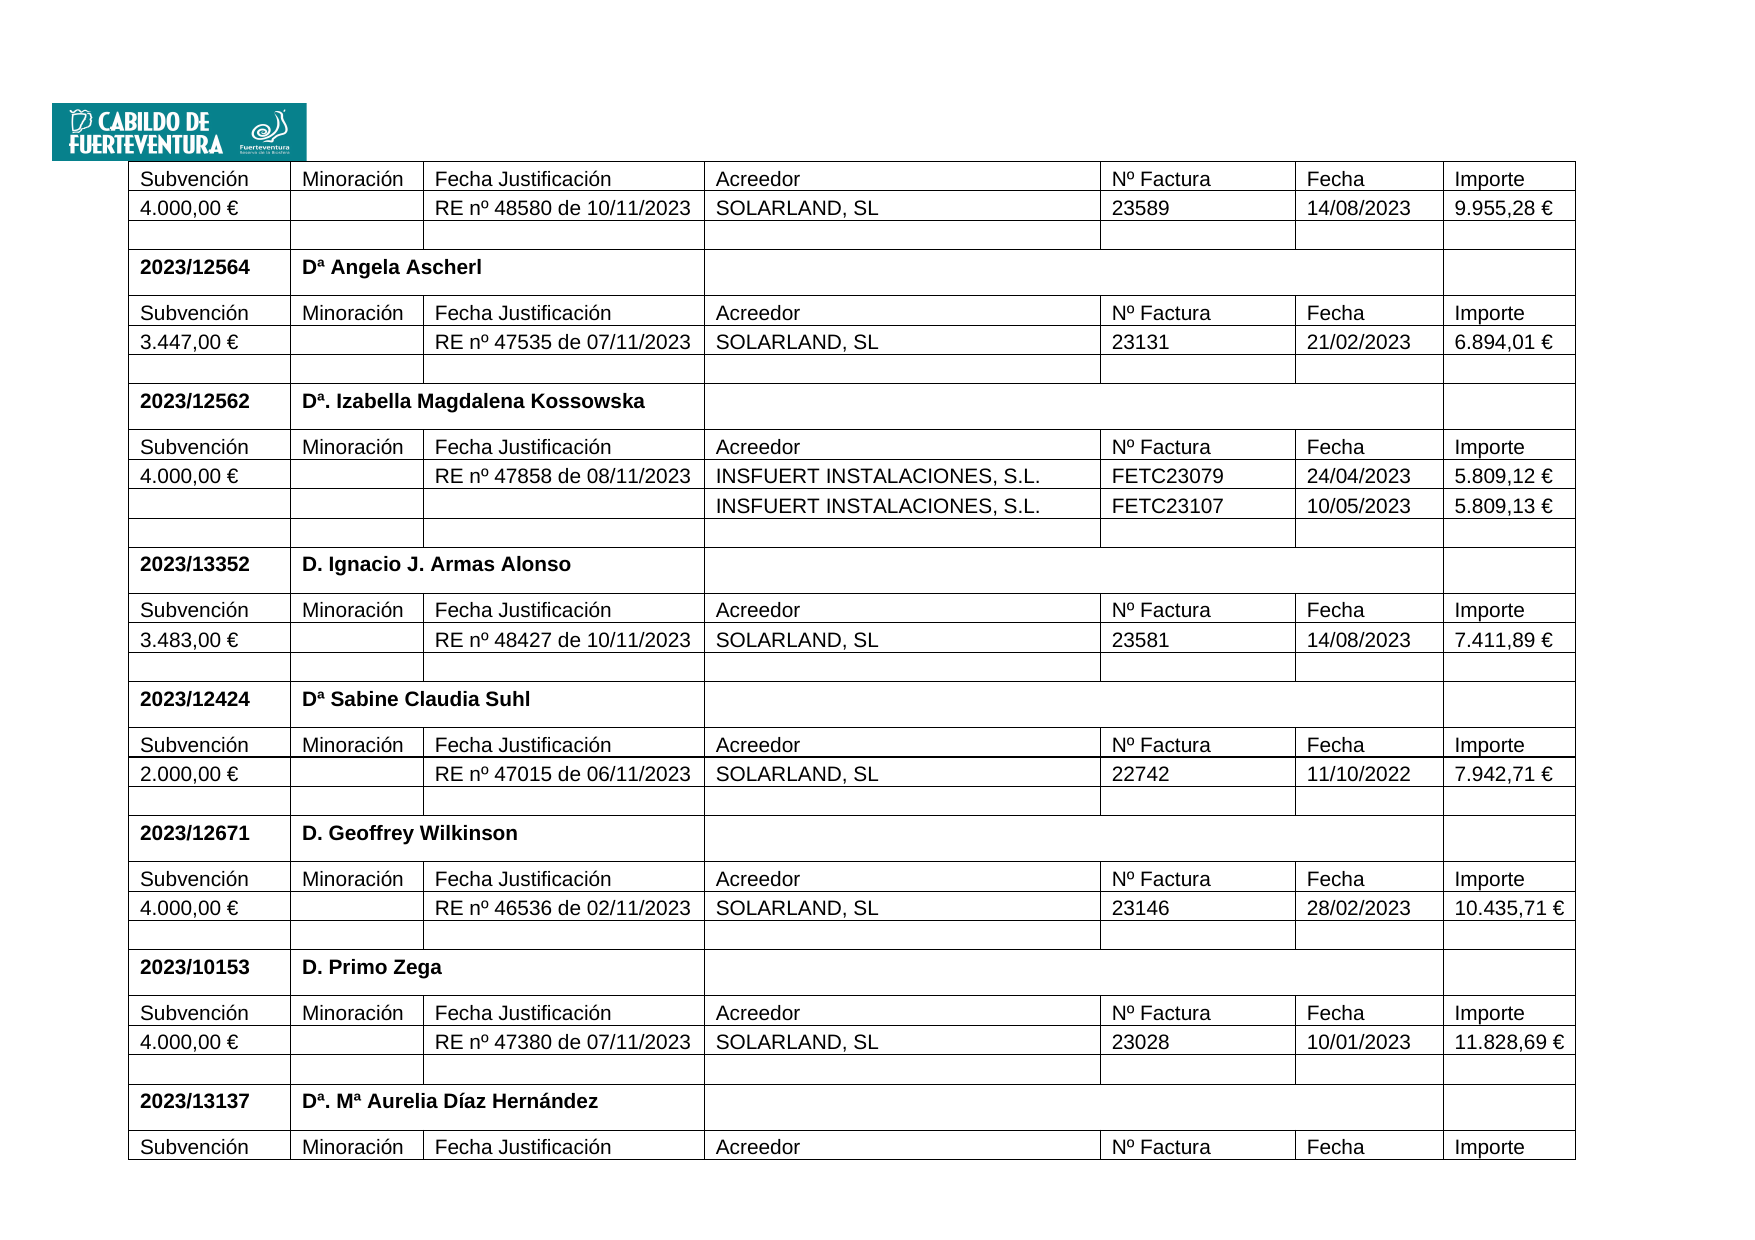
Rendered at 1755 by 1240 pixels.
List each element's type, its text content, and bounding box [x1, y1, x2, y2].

table_cell [291, 489, 423, 517]
table_cell [705, 787, 1100, 815]
table_cell D. Ignacio J. Armas Alonso [291, 548, 704, 593]
table_cell Acreedor [705, 996, 1100, 1025]
table_cell D. Geoffrey Wilkinson [291, 816, 704, 861]
table_cell [1295, 548, 1443, 593]
table_cell [424, 787, 704, 815]
table_cell 7.942,71 € [1444, 758, 1575, 786]
table_cell 23028 [1101, 1026, 1295, 1054]
table_cell [424, 1055, 704, 1083]
table_cell [424, 355, 704, 383]
table_cell Acreedor [705, 296, 1100, 324]
table_cell 3.447,00 € [129, 326, 290, 354]
table_cell Importe [1444, 296, 1575, 324]
table_cell 24/04/2023 [1296, 460, 1443, 488]
table_cell [705, 921, 1100, 949]
table_cell 4.000,00 € [129, 1026, 290, 1054]
table_cell [1295, 1085, 1443, 1129]
table_cell Acreedor [705, 862, 1100, 891]
table_cell [1444, 1085, 1575, 1129]
table_cell SOLARLAND, SL [705, 191, 1100, 220]
table_cell 2023/13352 [129, 548, 290, 593]
table_cell Importe [1444, 862, 1575, 891]
table_cell Minoración [291, 1131, 423, 1159]
table_cell [291, 921, 423, 949]
table_cell 11.828,69 € [1444, 1026, 1575, 1054]
table_cell FETC23079 [1101, 460, 1295, 488]
table_cell [705, 816, 1100, 861]
table_cell [1101, 787, 1295, 815]
table_cell INSFUERT INSTALACIONES, S.L. [705, 460, 1100, 488]
table_cell [1101, 519, 1295, 547]
table_cell [129, 653, 290, 681]
table_cell Fecha Justificación [424, 430, 704, 459]
table_cell [1296, 355, 1443, 383]
table_cell Importe [1444, 162, 1575, 190]
table_cell 4.000,00 € [129, 892, 290, 920]
table_cell [129, 519, 290, 547]
table_cell Dª Sabine Claudia Suhl [291, 682, 704, 727]
table_cell [129, 489, 290, 517]
table_cell [1295, 250, 1443, 295]
table_cell 7.411,89 € [1444, 623, 1575, 652]
table_cell 28/02/2023 [1296, 892, 1443, 920]
table_cell 2023/10153 [129, 950, 290, 995]
table_cell Fecha Justificación [424, 996, 704, 1025]
table_cell [705, 221, 1100, 249]
table_cell [705, 1055, 1100, 1083]
table_cell [1295, 682, 1443, 727]
table_cell Minoración [291, 996, 423, 1025]
table_cell Dª. Izabella Magdalena Kossowska [291, 384, 704, 429]
table_cell [129, 921, 290, 949]
table_cell Nº Factura [1101, 430, 1295, 459]
table_cell Nº Factura [1101, 862, 1295, 891]
table_cell [291, 1026, 423, 1054]
table_cell Subvención [129, 862, 290, 891]
table_cell [1296, 1055, 1443, 1083]
table_cell Minoración [291, 594, 423, 622]
table_cell 10/05/2023 [1296, 489, 1443, 517]
table_cell [291, 221, 423, 249]
table_cell [1101, 221, 1295, 249]
table_cell [1100, 250, 1295, 295]
table_cell [424, 519, 704, 547]
table_cell Fecha [1296, 162, 1443, 190]
table_cell 4.000,00 € [129, 191, 290, 220]
table_cell 2023/13137 [129, 1085, 290, 1129]
table_cell 6.894,01 € [1444, 326, 1575, 354]
table_cell [1295, 950, 1443, 995]
table_cell [705, 384, 1100, 429]
table_cell [1100, 682, 1295, 727]
table_cell Acreedor [705, 594, 1100, 622]
table_cell 4.000,00 € [129, 460, 290, 488]
table_cell RE nº 48580 de 10/11/2023 [424, 191, 704, 220]
table_cell 2023/12562 [129, 384, 290, 429]
table_cell 23581 [1101, 623, 1295, 652]
table_cell Fecha Justificación [424, 862, 704, 891]
table_cell 10/01/2023 [1296, 1026, 1443, 1054]
table_cell Fecha [1296, 430, 1443, 459]
table_cell Importe [1444, 996, 1575, 1025]
table_cell Fecha [1296, 296, 1443, 324]
table_cell [1100, 816, 1295, 861]
table_cell [291, 191, 423, 220]
table_cell Subvención [129, 728, 290, 756]
table_cell [1444, 519, 1575, 547]
table_cell Fecha [1296, 1131, 1443, 1159]
table_cell [1296, 653, 1443, 681]
table_cell Importe [1444, 594, 1575, 622]
table_cell [705, 548, 1100, 593]
table_cell [1100, 384, 1295, 429]
table_cell [1444, 787, 1575, 815]
table_cell [1101, 1055, 1295, 1083]
table_cell 21/02/2023 [1296, 326, 1443, 354]
table_cell [1101, 921, 1295, 949]
table_cell Fecha Justificación [424, 1131, 704, 1159]
table_cell 2023/12564 [129, 250, 290, 295]
table_cell [1101, 355, 1295, 383]
table_cell 14/08/2023 [1296, 191, 1443, 220]
table_cell Fecha [1296, 996, 1443, 1025]
table_cell [705, 250, 1100, 295]
table_cell Nº Factura [1101, 1131, 1295, 1159]
table_cell 3.483,00 € [129, 623, 290, 652]
table_cell [1444, 384, 1575, 429]
table_cell [1444, 816, 1575, 861]
table_cell 22742 [1101, 758, 1295, 786]
table_cell [1296, 221, 1443, 249]
table_cell [291, 326, 423, 354]
table_cell 2023/12671 [129, 816, 290, 861]
table_cell [1295, 384, 1443, 429]
table_cell Acreedor [705, 430, 1100, 459]
table_cell 2.000,00 € [129, 758, 290, 786]
table_cell Subvención [129, 296, 290, 324]
table_cell Subvención [129, 996, 290, 1025]
table_cell [424, 653, 704, 681]
table_cell Importe [1444, 728, 1575, 756]
table_cell Minoración [291, 728, 423, 756]
table_cell SOLARLAND, SL [705, 326, 1100, 354]
table_cell Fecha Justificación [424, 728, 704, 756]
table_cell Acreedor [705, 728, 1100, 756]
table_cell SOLARLAND, SL [705, 758, 1100, 786]
table_cell 14/08/2023 [1296, 623, 1443, 652]
table_cell [705, 950, 1100, 995]
table_cell [1100, 950, 1295, 995]
table_cell Importe [1444, 1131, 1575, 1159]
table_cell [129, 355, 290, 383]
table_cell [129, 221, 290, 249]
table_cell [1444, 950, 1575, 995]
table_cell Fecha Justificación [424, 162, 704, 190]
table_cell [1444, 682, 1575, 727]
table_cell [1444, 1055, 1575, 1083]
table_cell Dª. Mª Aurelia Díaz Hernández [291, 1085, 704, 1129]
table_cell Nº Factura [1101, 728, 1295, 756]
table_cell Minoración [291, 162, 423, 190]
table_cell Acreedor [705, 162, 1100, 190]
table_cell Importe [1444, 430, 1575, 459]
table_cell [1295, 816, 1443, 861]
table_cell [1444, 548, 1575, 593]
table_cell [291, 355, 423, 383]
table_cell Fecha Justificación [424, 296, 704, 324]
table_cell [291, 623, 423, 652]
table_cell [424, 921, 704, 949]
table_cell 23131 [1101, 326, 1295, 354]
table_cell [705, 1085, 1100, 1129]
table_cell [1444, 221, 1575, 249]
table_cell [1444, 355, 1575, 383]
table_cell Fecha [1296, 728, 1443, 756]
table_cell [291, 758, 423, 786]
table_cell Subvención [129, 1131, 290, 1159]
table_cell [1444, 653, 1575, 681]
table_cell [1296, 787, 1443, 815]
table_cell SOLARLAND, SL [705, 1026, 1100, 1054]
table_cell [291, 653, 423, 681]
table_cell 23589 [1101, 191, 1295, 220]
table_cell Minoración [291, 296, 423, 324]
table_cell Minoración [291, 862, 423, 891]
table_cell [424, 489, 704, 517]
table_cell Subvención [129, 594, 290, 622]
table_cell SOLARLAND, SL [705, 623, 1100, 652]
table_cell Subvención [129, 430, 290, 459]
table_cell [705, 682, 1100, 727]
table_cell RE nº 48427 de 10/11/2023 [424, 623, 704, 652]
table_cell INSFUERT INSTALACIONES, S.L. [705, 489, 1100, 517]
table_cell [291, 787, 423, 815]
table_cell [1100, 548, 1295, 593]
table_cell [1444, 921, 1575, 949]
picture [52, 103, 307, 161]
table_cell 23146 [1101, 892, 1295, 920]
table_cell Nº Factura [1101, 996, 1295, 1025]
table_cell Dª Angela Ascherl [291, 250, 704, 295]
table_cell [705, 519, 1100, 547]
table_cell [291, 460, 423, 488]
table_cell [1100, 1085, 1295, 1129]
table_cell 2023/12424 [129, 682, 290, 727]
table_cell RE nº 47858 de 08/11/2023 [424, 460, 704, 488]
table_cell 11/10/2022 [1296, 758, 1443, 786]
table_cell [1296, 519, 1443, 547]
table_cell 10.435,71 € [1444, 892, 1575, 920]
table_cell 5.809,12 € [1444, 460, 1575, 488]
table_cell [291, 519, 423, 547]
table_cell [705, 653, 1100, 681]
table_cell RE nº 47535 de 07/11/2023 [424, 326, 704, 354]
table_cell [129, 1055, 290, 1083]
table_cell RE nº 47380 de 07/11/2023 [424, 1026, 704, 1054]
table_cell Nº Factura [1101, 162, 1295, 190]
table_cell 9.955,28 € [1444, 191, 1575, 220]
table_cell Acreedor [705, 1131, 1100, 1159]
table_cell FETC23107 [1101, 489, 1295, 517]
table_cell [1296, 921, 1443, 949]
table_cell [291, 892, 423, 920]
table_cell Fecha [1296, 594, 1443, 622]
table_cell Nº Factura [1101, 594, 1295, 622]
table_cell Fecha Justificación [424, 594, 704, 622]
table_cell D. Primo Zega [291, 950, 704, 995]
table_cell [129, 787, 290, 815]
table_cell [1444, 250, 1575, 295]
table_cell Subvención [129, 162, 290, 190]
table_cell RE nº 46536 de 02/11/2023 [424, 892, 704, 920]
table_cell [1101, 653, 1295, 681]
table_cell Minoración [291, 430, 423, 459]
table_cell 5.809,13 € [1444, 489, 1575, 517]
table_cell [424, 221, 704, 249]
table_cell SOLARLAND, SL [705, 892, 1100, 920]
table_cell RE nº 47015 de 06/11/2023 [424, 758, 704, 786]
table_cell Fecha [1296, 862, 1443, 891]
table_cell Nº Factura [1101, 296, 1295, 324]
table_cell [291, 1055, 423, 1083]
table_cell [705, 355, 1100, 383]
